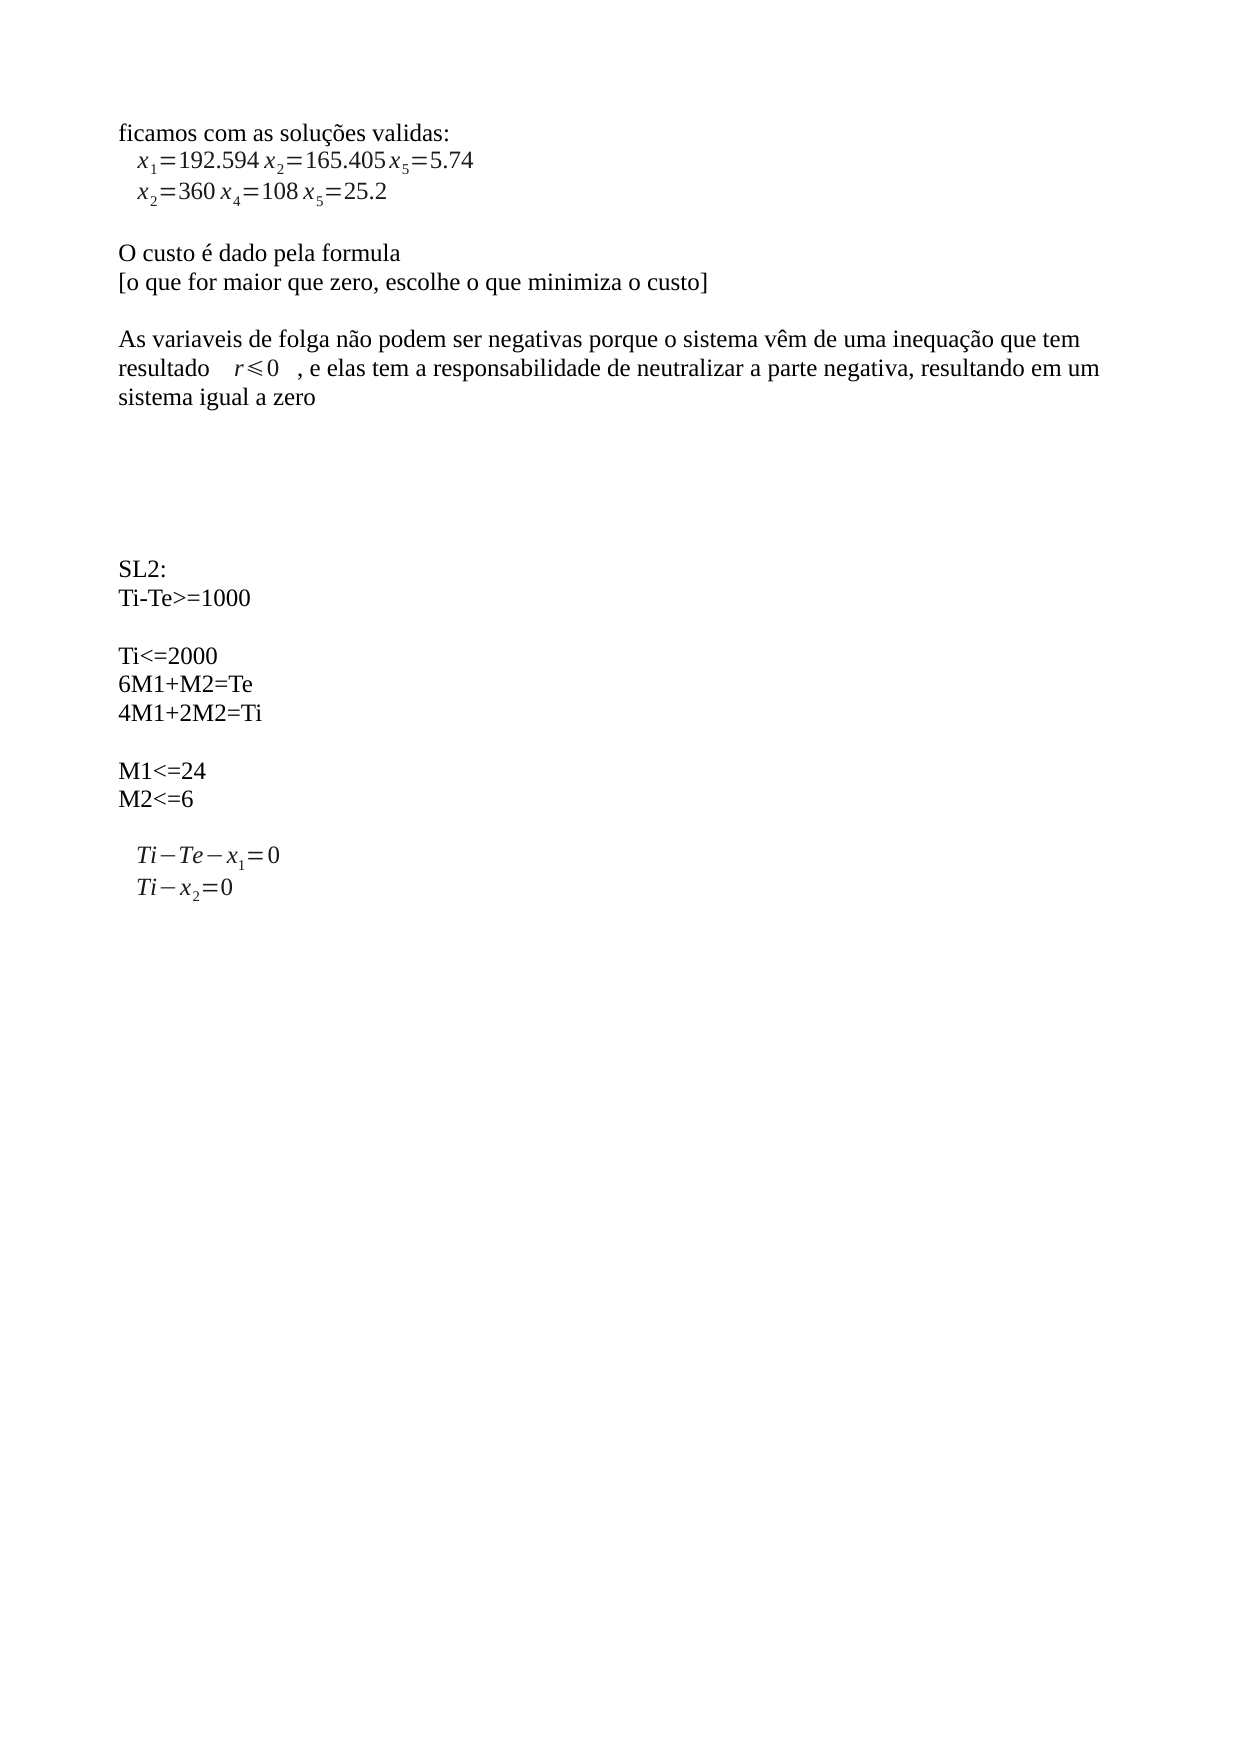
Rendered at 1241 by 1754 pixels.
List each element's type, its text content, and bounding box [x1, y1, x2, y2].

text M2<=6 [118, 784, 1122, 813]
text M1<=24 [118, 756, 1122, 784]
text 6M1+M2=Te [118, 669, 1122, 698]
text [o que for maior que zero, escolhe o que minimiza o custo] [118, 267, 1122, 296]
text O custo é dado pela formula [118, 238, 1122, 267]
text ficamos com as soluções validas: [118, 118, 1122, 147]
text SL2: [118, 554, 1122, 583]
text 4M1+2M2=Ti [118, 698, 1122, 727]
text As variaveis de folga não podem ser negativas porque o sistema vêm de uma inequação que tem resultado , e elas tem a responsabilidade de neutralizar a parte negativa, resultando em um sistema igual a zero [118, 324, 1122, 411]
text Ti<=2000 [118, 641, 1122, 669]
text Ti-Te>=1000 [118, 583, 1122, 612]
